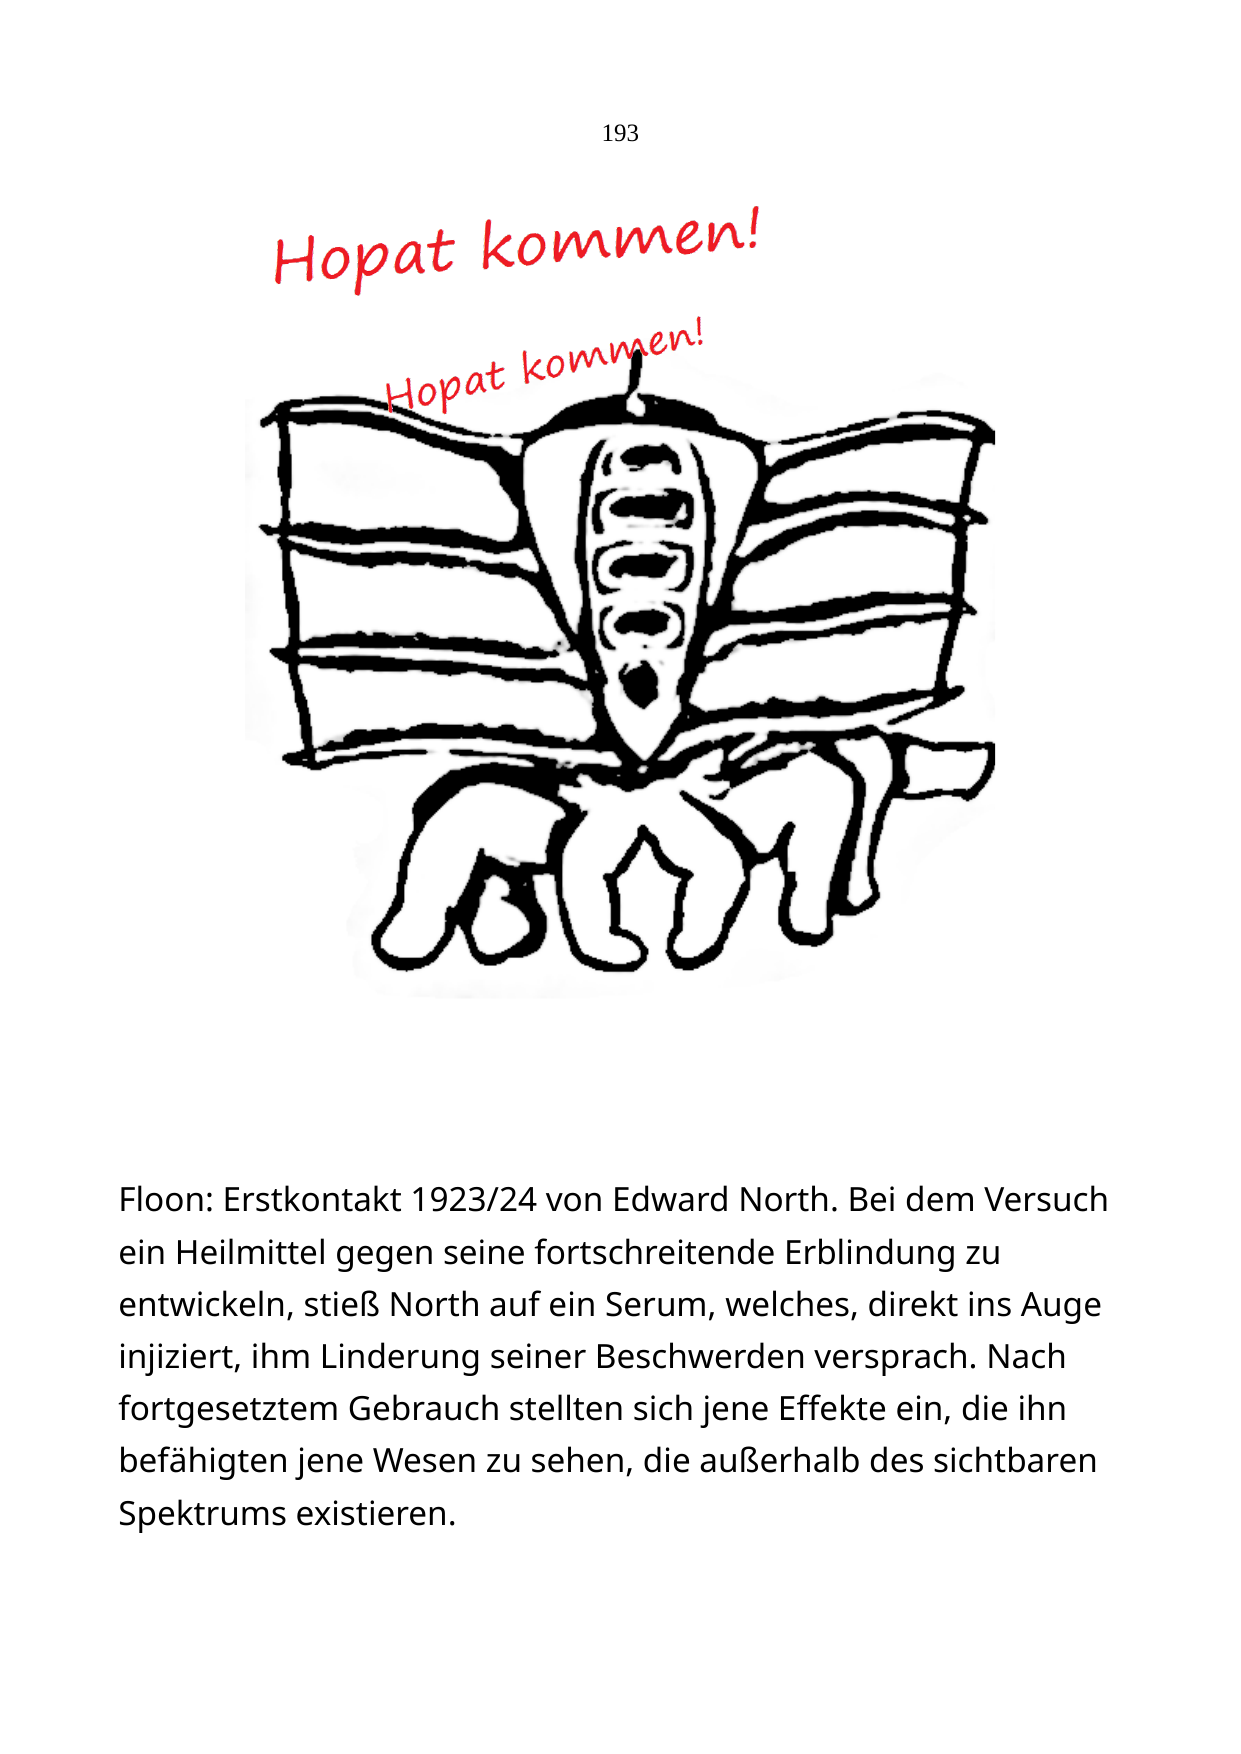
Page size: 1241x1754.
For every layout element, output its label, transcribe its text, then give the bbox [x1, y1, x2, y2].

picture [245, 176, 995, 1177]
text Floon: Erstkontakt 1923/24 von Edward North. Bei dem Versuch ein Heilmittel gegen seine fortschreitende Erblindung zu entwickeln, stieß North auf ein Serum, welches, direkt ins Auge injiziert, ihm Linderung seiner Beschwerden versprach. Nach fortgesetztem Gebrauch stellten sich jene Effekte ein, die ihn befähigten jene Wesen zu sehen, die außerhalb des sichtbaren Spektrums existieren. [118, 1177, 1122, 1535]
